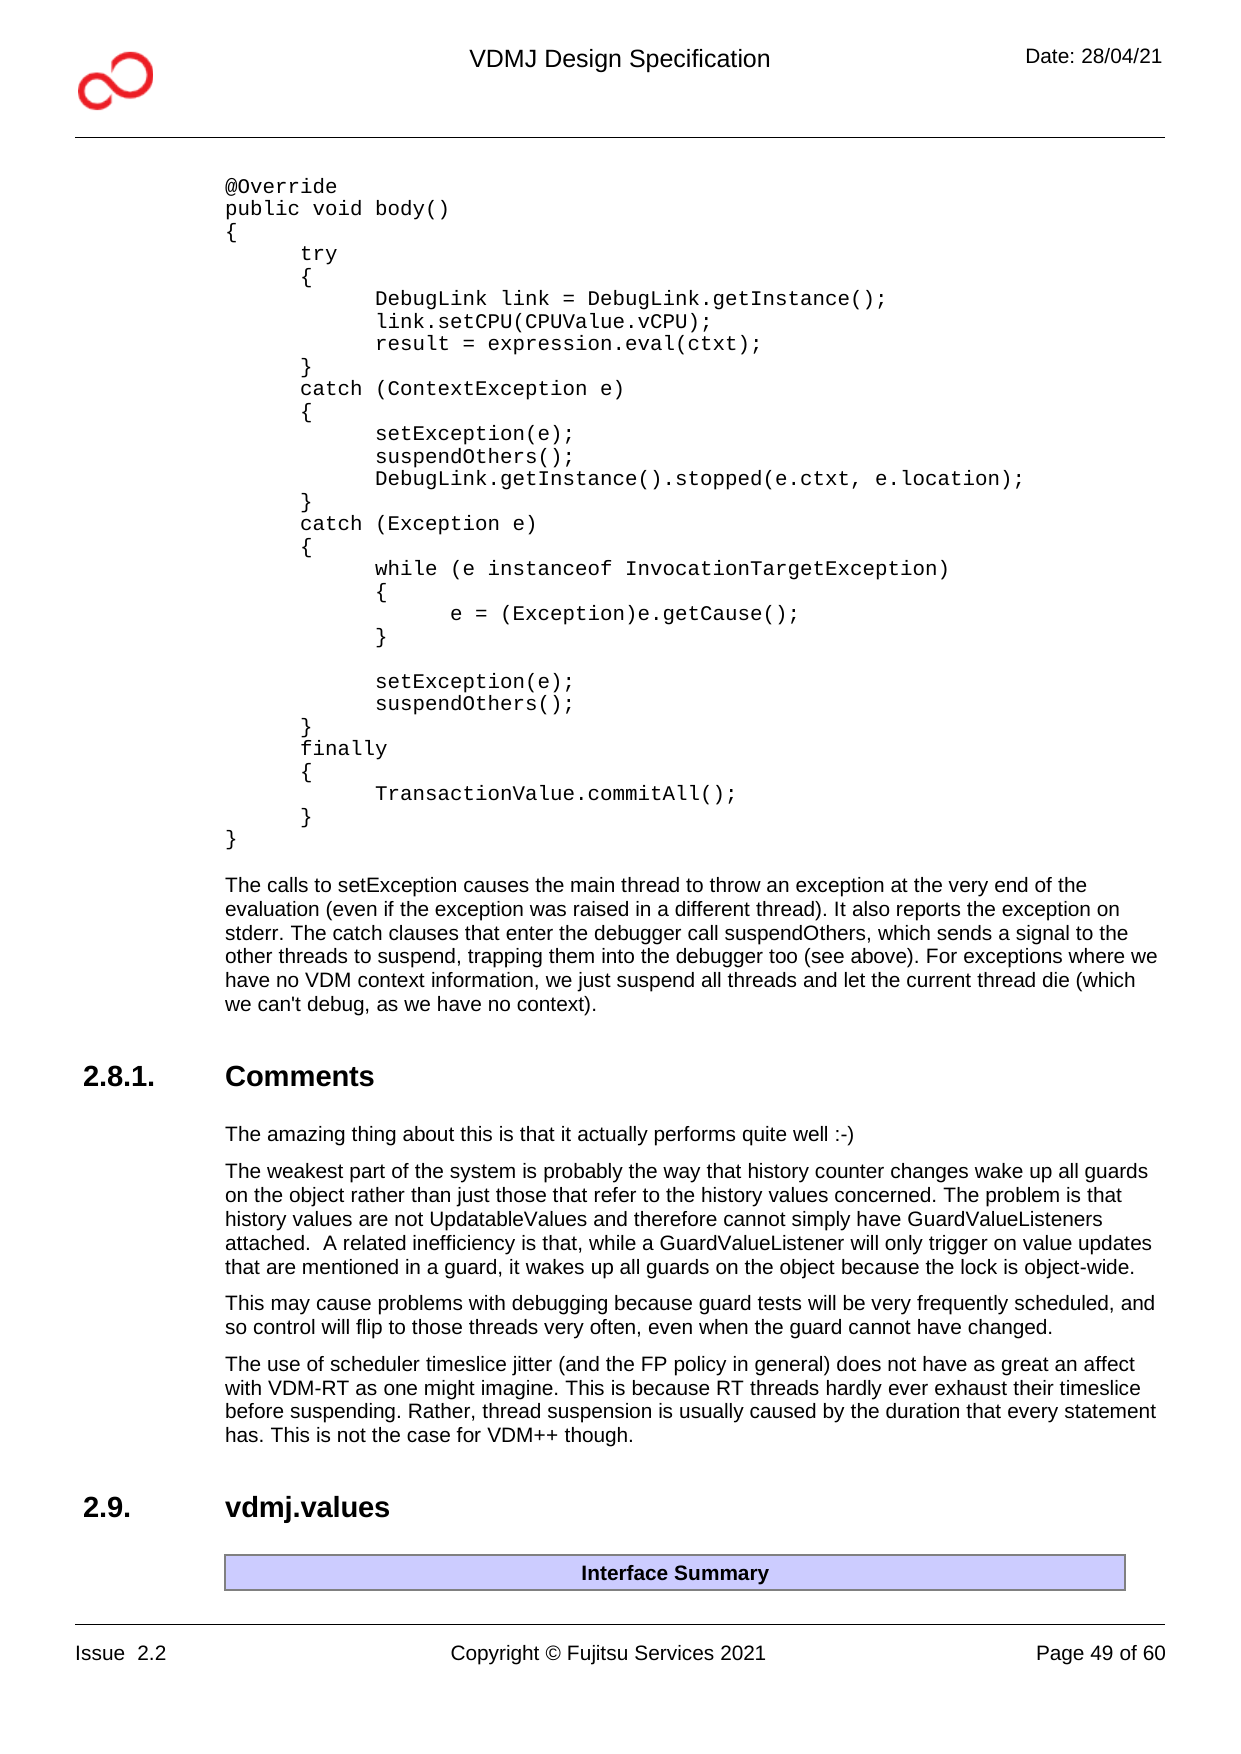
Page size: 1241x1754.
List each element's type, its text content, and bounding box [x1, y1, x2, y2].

text setException(e); [225, 423, 1165, 445]
text @Override [225, 175, 1165, 198]
text The weakest part of the system is probably the way that history counter changes wake up all guards on the object rather than just those that refer to the history values concerned. The problem is that history values are not UpdatableValues and therefore cannot simply have GuardValueListeners attached. A related inefficiency is that, while a GuardValueListener will only trigger on value updates that are mentioned in a guard, it wakes up all guards on the object because the lock is object-wide. [225, 1159, 1165, 1279]
text while (e instanceof InvocationTargetException) [225, 558, 1165, 580]
text catch (Exception e) [225, 513, 1165, 535]
subtitle vdmj.values [75, 1490, 1165, 1524]
text TransactionValue.commitAll(); [225, 783, 1165, 805]
picture [78, 44, 153, 120]
text link.setCPU(CPUValue.vCPU); [225, 310, 1165, 333]
text } [225, 625, 1165, 648]
text public void body() [225, 198, 1165, 220]
text } [225, 805, 1165, 828]
text } [225, 355, 1165, 378]
text This may cause problems with debugging because guard tests will be very frequently scheduled, and so control will flip to those threads very often, even when the guard cannot have changed. [225, 1291, 1165, 1339]
subtitle Comments [75, 1059, 1165, 1093]
text The amazing thing about this is that it actually performs quite well :-) [225, 1123, 1165, 1147]
table_header Interface Summary [226, 1556, 1124, 1589]
text catch (ContextException e) [225, 378, 1165, 400]
text { [225, 760, 1165, 783]
text suspendOthers(); [225, 693, 1165, 715]
text DebugLink link = DebugLink.getInstance(); [225, 288, 1165, 310]
text { [225, 220, 1165, 243]
text The use of scheduler timeslice jitter (and the FP policy in general) does not have as great an affect with VDM-RT as one might imagine. This is because RT threads hardly ever exhaust their timeslice before suspending. Rather, thread suspension is usually caused by the duration that every statement has. This is not the case for VDM++ though. [225, 1352, 1165, 1448]
text setException(e); [225, 670, 1165, 693]
text result = expression.eval(ctxt); [225, 333, 1165, 355]
text DebugLink.getInstance().stopped(e.ctxt, e.location); [225, 468, 1165, 490]
text { [225, 535, 1165, 558]
text try [225, 243, 1165, 265]
text { [225, 580, 1165, 603]
text } [225, 490, 1165, 513]
text suspendOthers(); [225, 445, 1165, 468]
text { [225, 265, 1165, 288]
text The calls to setException causes the main thread to throw an exception at the very end of the evaluation (even if the exception was raised in a different thread). It also reports the exception on stderr. The catch clauses that enter the debugger call suspendOthers, which sends a signal to the other threads to suspend, trapping them into the debugger too (see above). For exceptions where we have no VDM context information, we just suspend all threads and let the current thread die (which we can't debug, as we have no context). [225, 873, 1165, 1017]
text finally [225, 738, 1165, 760]
text } [225, 715, 1165, 738]
text e = (Exception)e.getCause(); [225, 603, 1165, 625]
text { [225, 400, 1165, 423]
text } [225, 828, 1165, 850]
